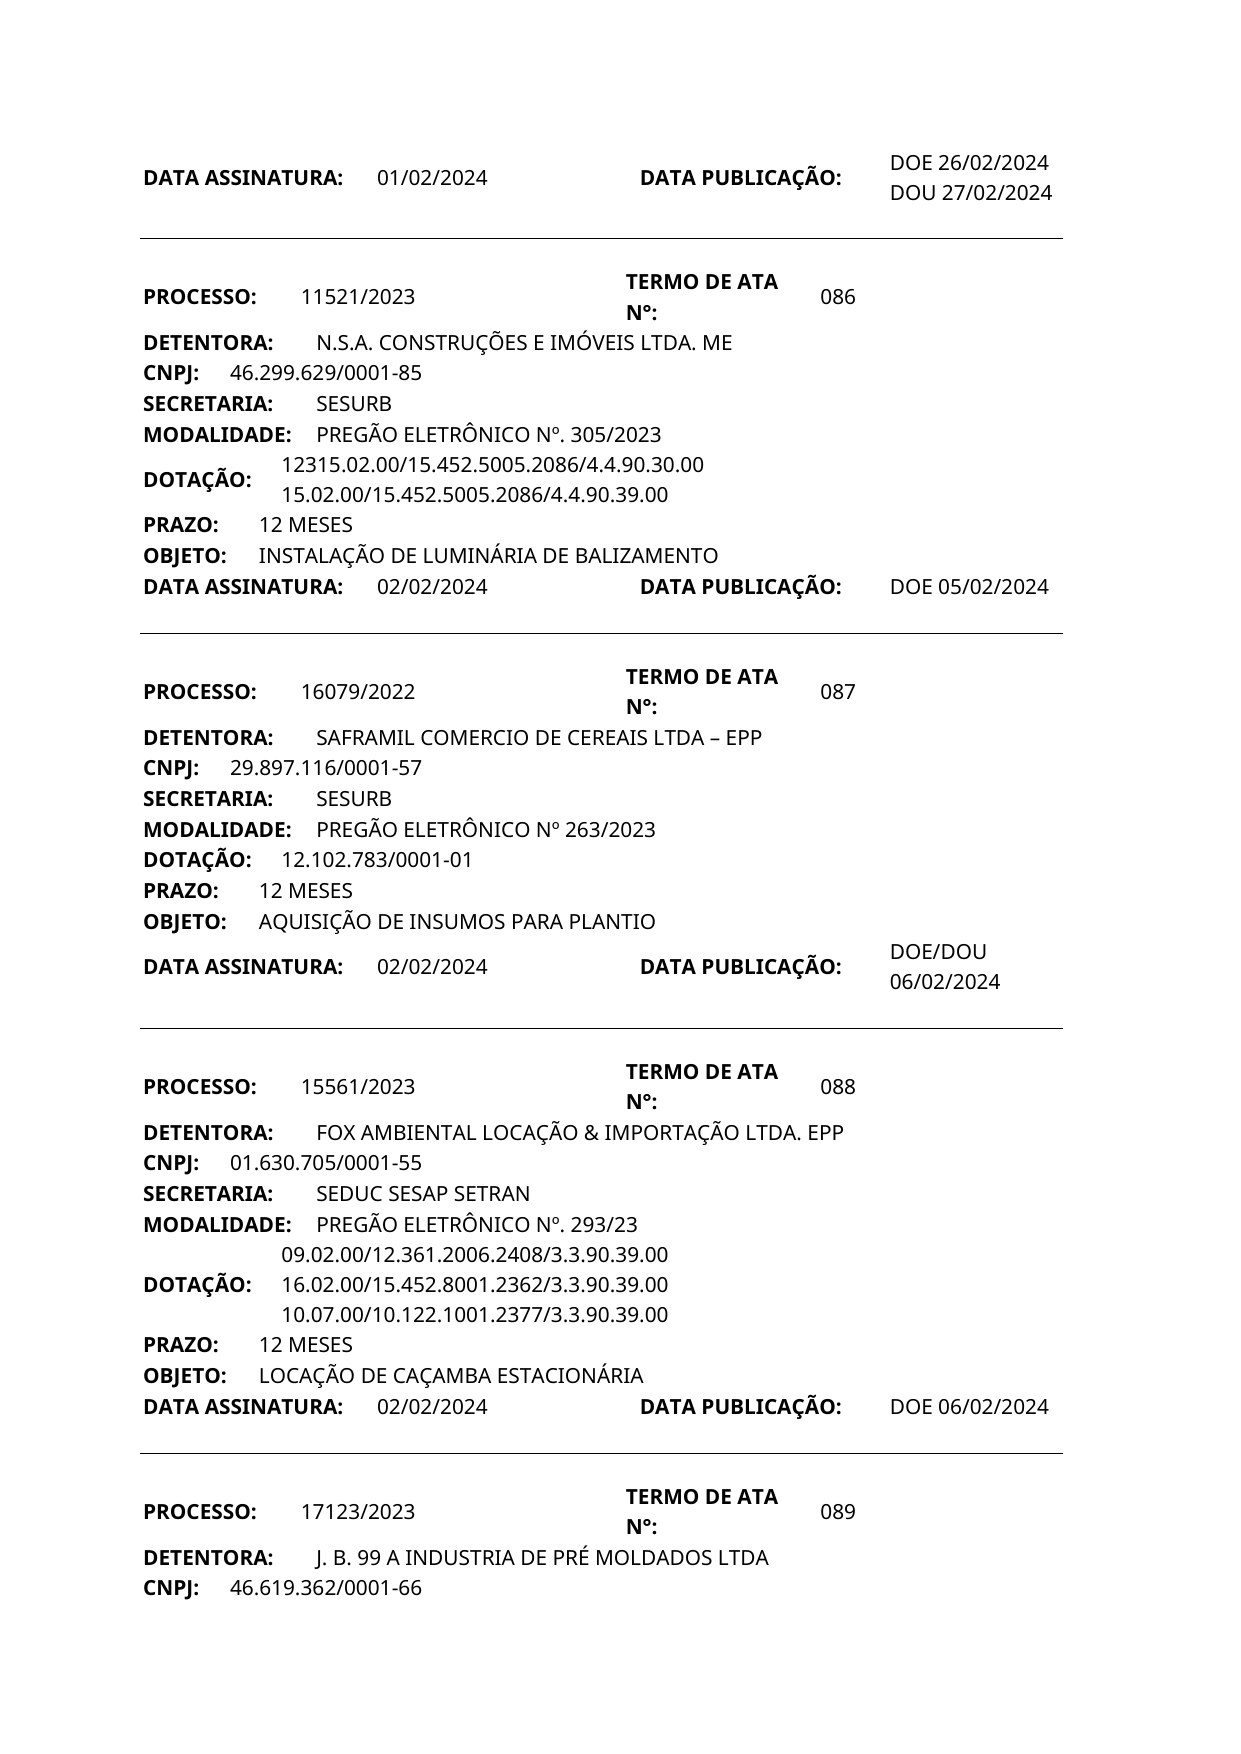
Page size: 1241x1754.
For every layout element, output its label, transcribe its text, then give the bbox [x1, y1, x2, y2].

table_header TERMO DE ATA N°: [618, 663, 813, 722]
table_cell FOX AMBIENTAL LOCAÇÃO & IMPORTAÇÃO LTDA. EPP [309, 1117, 1104, 1148]
table_cell SECRETARIA: [136, 784, 309, 814]
table_cell DETENTORA: [136, 328, 309, 358]
table_cell doe 26/02/2024 dou 27/02/2024 [882, 148, 1104, 207]
table_cell PRAZO: [136, 876, 251, 907]
table_cell DATA ASSINATURA: [136, 572, 369, 602]
table_cell Instalação de Luminária de Balizamento [251, 541, 1104, 572]
table_cell PREGÃO ELETRÔNICO Nº. 305/2023 [309, 420, 1104, 450]
table_cell MODALIDADE: [136, 420, 309, 450]
table_cell 02/02/2024 [370, 572, 632, 602]
table_cell 29.897.116/0001-57 [223, 753, 1104, 784]
table_cell 01.630.705/0001-55 [223, 1148, 1104, 1179]
table_header TERMO DE ATA N°: [618, 1057, 813, 1117]
table_cell 12.102.783/0001-01 [274, 845, 1104, 876]
table_cell 12315.02.00/15.452.5005.2086/4.4.90.30.00 15.02.00/15.452.5005.2086/4.4.90.39.00 [274, 450, 1104, 510]
table_cell DATA PUBLICAÇÃO: [632, 938, 882, 997]
table_header 088 [813, 1057, 1104, 1117]
table_cell 12 MESES [251, 876, 1104, 907]
table_cell DOTAÇÃO: [136, 450, 274, 510]
table_cell DATA PUBLICAÇÃO: [632, 572, 882, 602]
table_cell 46.299.629/0001-85 [223, 358, 1104, 389]
table_header PROCESSO: [136, 1057, 293, 1117]
table_cell 12 MESES [251, 510, 1104, 541]
table_cell SECRETARIA: [136, 1179, 309, 1209]
table_cell CNPJ: [136, 1148, 222, 1179]
table_cell 02/02/2024 [370, 938, 632, 997]
table_header TERMO DE ATA N°: [618, 268, 813, 327]
table_header 17123/2023 [293, 1482, 618, 1542]
table_cell CNPJ: [136, 1573, 222, 1604]
table_cell DATA ASSINATURA: [136, 148, 369, 207]
table_cell DATA PUBLICAÇÃO: [632, 1392, 882, 1422]
table_cell J. B. 99 A INDUSTRIA DE PRÉ MOLDADOS LTDA [309, 1542, 1104, 1573]
table_cell DOE 06/02/2024 [882, 1392, 1104, 1422]
table_cell CNPJ: [136, 358, 222, 389]
table_header PROCESSO: [136, 268, 293, 327]
table_cell PRAZO: [136, 1330, 251, 1361]
table_cell N.S.A. CONSTRUÇÕES E IMÓVEIS LTDA. ME [309, 328, 1104, 358]
table_cell CNPJ: [136, 753, 222, 784]
table_cell 46.619.362/0001-66 [223, 1573, 1104, 1604]
table_cell SESURB [309, 389, 1104, 419]
table_cell DETENTORA: [136, 722, 309, 753]
table_header 087 [813, 663, 1104, 722]
table_cell SESURB [309, 784, 1104, 814]
table_cell OBJETO: [136, 541, 251, 572]
table_cell DATA PUBLICAÇÃO: [632, 148, 882, 207]
table_header PROCESSO: [136, 1482, 293, 1542]
table_cell MODALIDADE: [136, 1209, 309, 1240]
table_header 089 [813, 1482, 1104, 1542]
table_cell MODALIDADE: [136, 815, 309, 845]
table_cell DATA ASSINATURA: [136, 1392, 369, 1422]
table_header 16079/2022 [293, 663, 618, 722]
table_header 15561/2023 [293, 1057, 618, 1117]
table_cell SAFRAMIL COMERCIO DE CEREAIS LTDA – EPP [309, 722, 1104, 753]
table_cell PREGÃO ELETRÔNICO Nº. 293/23 [309, 1209, 1104, 1240]
table_header 086 [813, 268, 1104, 327]
table_header TERMO DE ATA N°: [618, 1482, 813, 1542]
table_cell 02/02/2024 [370, 1392, 632, 1422]
table_cell OBJETO: [136, 1361, 251, 1392]
table_cell AQUISIÇÃO DE INSUMOS PARA PLANTIO [251, 907, 1104, 937]
table_cell PRAZO: [136, 510, 251, 541]
table_cell DOTAÇÃO: [136, 1240, 274, 1330]
table_cell SEDUC SESAP SETRAN [309, 1179, 1104, 1209]
table_cell LOCAÇÃO DE CAÇAMBA ESTACIONÁRIA [251, 1361, 1104, 1392]
table_header PROCESSO: [136, 663, 293, 722]
table_cell SECRETARIA: [136, 389, 309, 419]
table_cell DOE 05/02/2024 [882, 572, 1104, 602]
table_cell PREGÃO ELETRÔNICO Nº 263/2023 [309, 815, 1104, 845]
table_cell DETENTORA: [136, 1542, 309, 1573]
table_cell DETENTORA: [136, 1117, 309, 1148]
table_cell 09.02.00/12.361.2006.2408/3.3.90.39.00 16.02.00/15.452.8001.2362/3.3.90.39.00 10.07.00/10.122.1001.2377/3.3.90.39.00 [274, 1240, 1104, 1330]
table_cell 12 MESES [251, 1330, 1104, 1361]
table_cell DATA ASSINATURA: [136, 938, 369, 997]
table_header 11521/2023 [293, 268, 618, 327]
table_cell 01/02/2024 [370, 148, 632, 207]
table_cell DOTAÇÃO: [136, 845, 274, 876]
table_cell OBJETO: [136, 907, 251, 937]
table_cell DOE/DOU 06/02/2024 [882, 938, 1104, 997]
